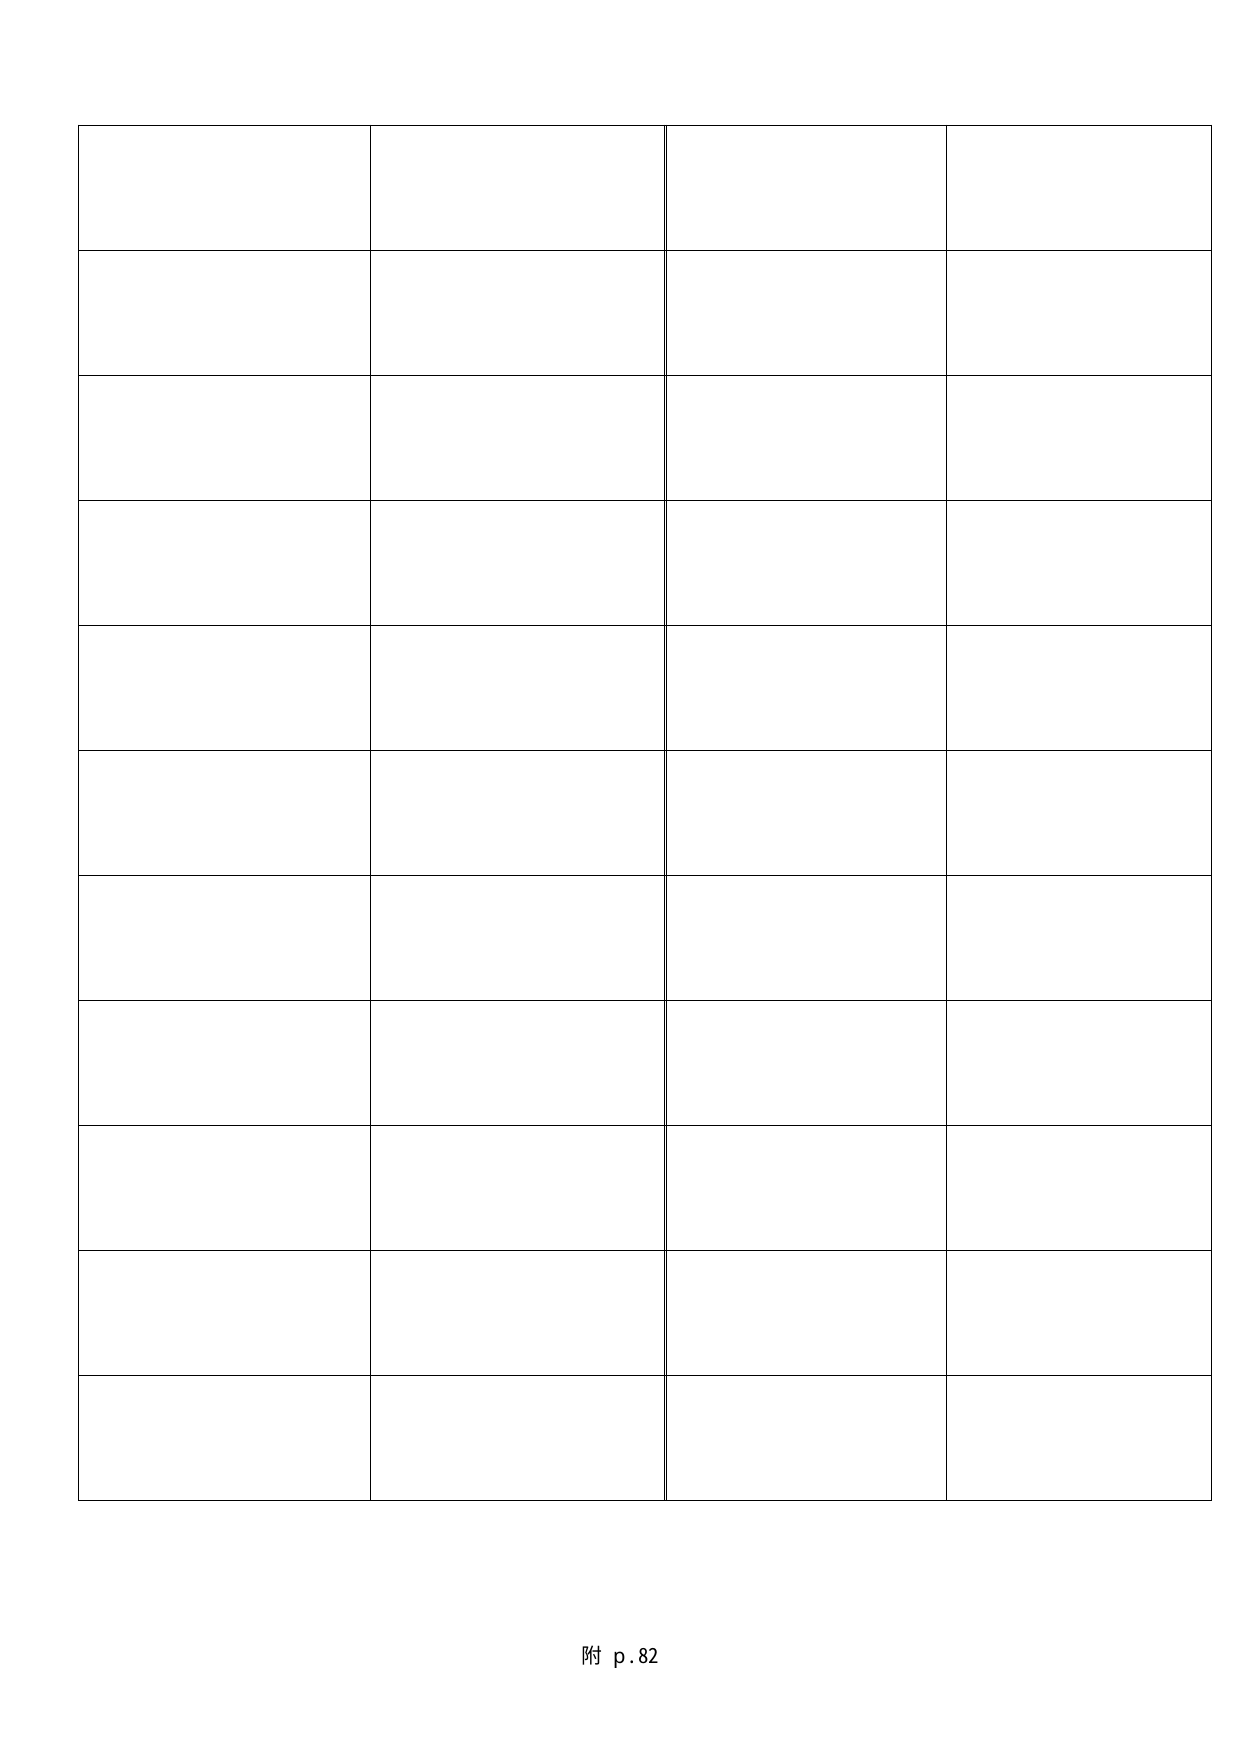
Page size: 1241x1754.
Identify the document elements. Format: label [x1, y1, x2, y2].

table_cell [947, 376, 1211, 499]
table_cell [371, 501, 664, 624]
table_cell [371, 251, 664, 374]
table_cell [79, 376, 370, 499]
table_cell [371, 1376, 664, 1499]
table_cell [371, 126, 664, 249]
table_cell [667, 1001, 946, 1124]
table_cell [667, 501, 946, 624]
table_cell [371, 626, 664, 749]
table_cell [79, 626, 370, 749]
table_cell [667, 126, 946, 249]
table_cell [947, 1126, 1211, 1249]
table_cell [947, 1376, 1211, 1499]
table_cell [947, 626, 1211, 749]
table_cell [371, 1251, 664, 1374]
table_cell [947, 1251, 1211, 1374]
table_cell [79, 501, 370, 624]
table_cell [947, 1001, 1211, 1124]
table_cell [79, 251, 370, 374]
table_cell [667, 751, 946, 874]
table_cell [79, 1001, 370, 1124]
table_cell [371, 376, 664, 499]
table_cell [947, 501, 1211, 624]
table_cell [79, 1126, 370, 1249]
table_cell [79, 126, 370, 249]
table_cell [667, 1376, 946, 1499]
table_cell [947, 876, 1211, 999]
table_cell [947, 751, 1211, 874]
table_cell [947, 251, 1211, 374]
table_cell [667, 1126, 946, 1249]
table_cell [947, 126, 1211, 249]
table_cell [667, 376, 946, 499]
table_cell [79, 1376, 370, 1499]
table_cell [79, 876, 370, 999]
table_cell [371, 751, 664, 874]
table_cell [79, 751, 370, 874]
table_cell [667, 1251, 946, 1374]
table_cell [667, 251, 946, 374]
table_cell [371, 876, 664, 999]
table_cell [371, 1001, 664, 1124]
table_cell [667, 626, 946, 749]
table_cell [667, 876, 946, 999]
table_cell [79, 1251, 370, 1374]
table_cell [371, 1126, 664, 1249]
